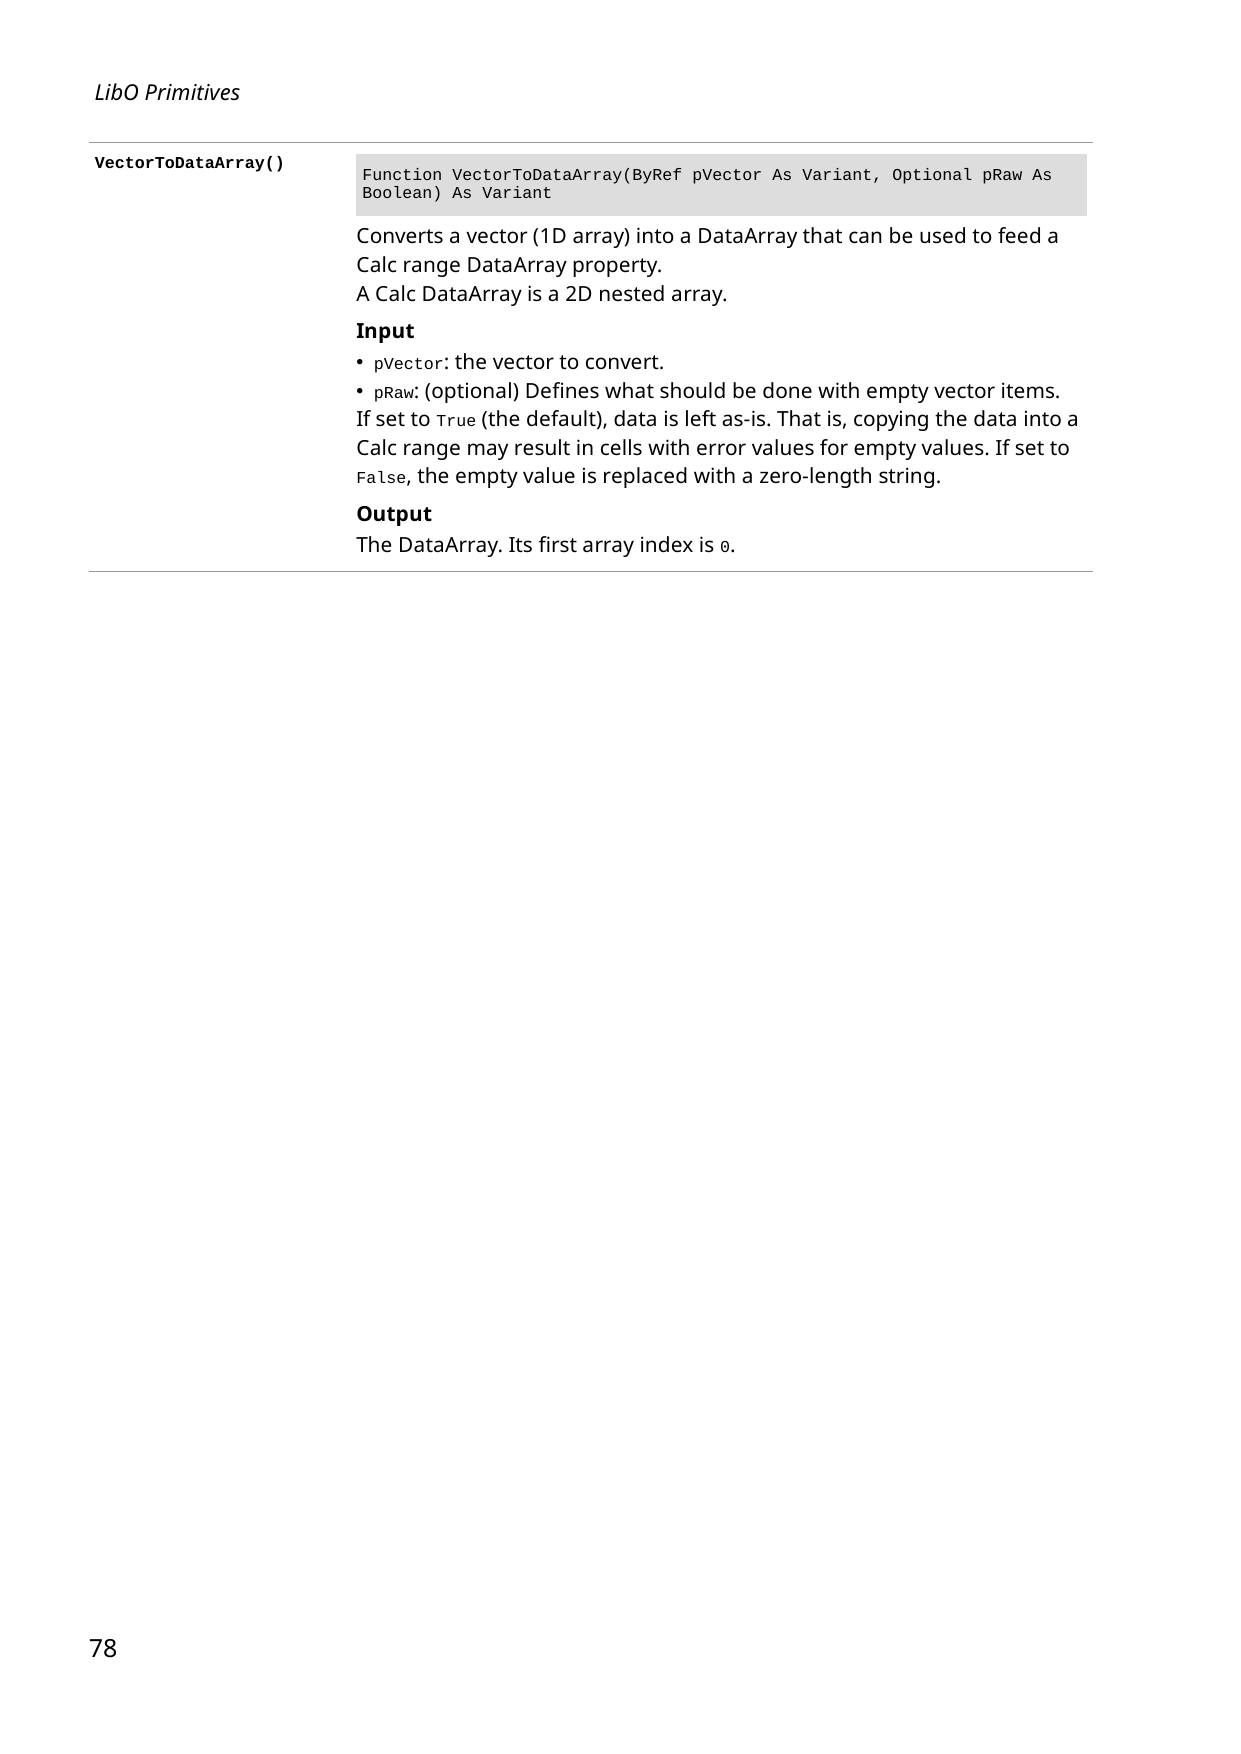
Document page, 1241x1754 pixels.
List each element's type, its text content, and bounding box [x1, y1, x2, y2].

table_cell Function VectorToDataArray(ByRef pVector As Variant, Optional pRaw As Boolean) As Variant Converts a vector (1D array) into a DataArray that can be used to feed a Calc range DataArray property. A Calc DataArray is a 2D nested array. Input pVector: the vector to convert. pRaw: (optional) Defines what should be done with empty vector items. If set to True (the default), data is left as-is. That is, copying the data into a Calc range may result in cells with error values for empty values. If set to False, the empty value is replaced with a zero-length string. Output The DataArray. Its first array index is 0. [350, 143, 1093, 571]
table_cell VectorToDataArray() [89, 143, 350, 571]
